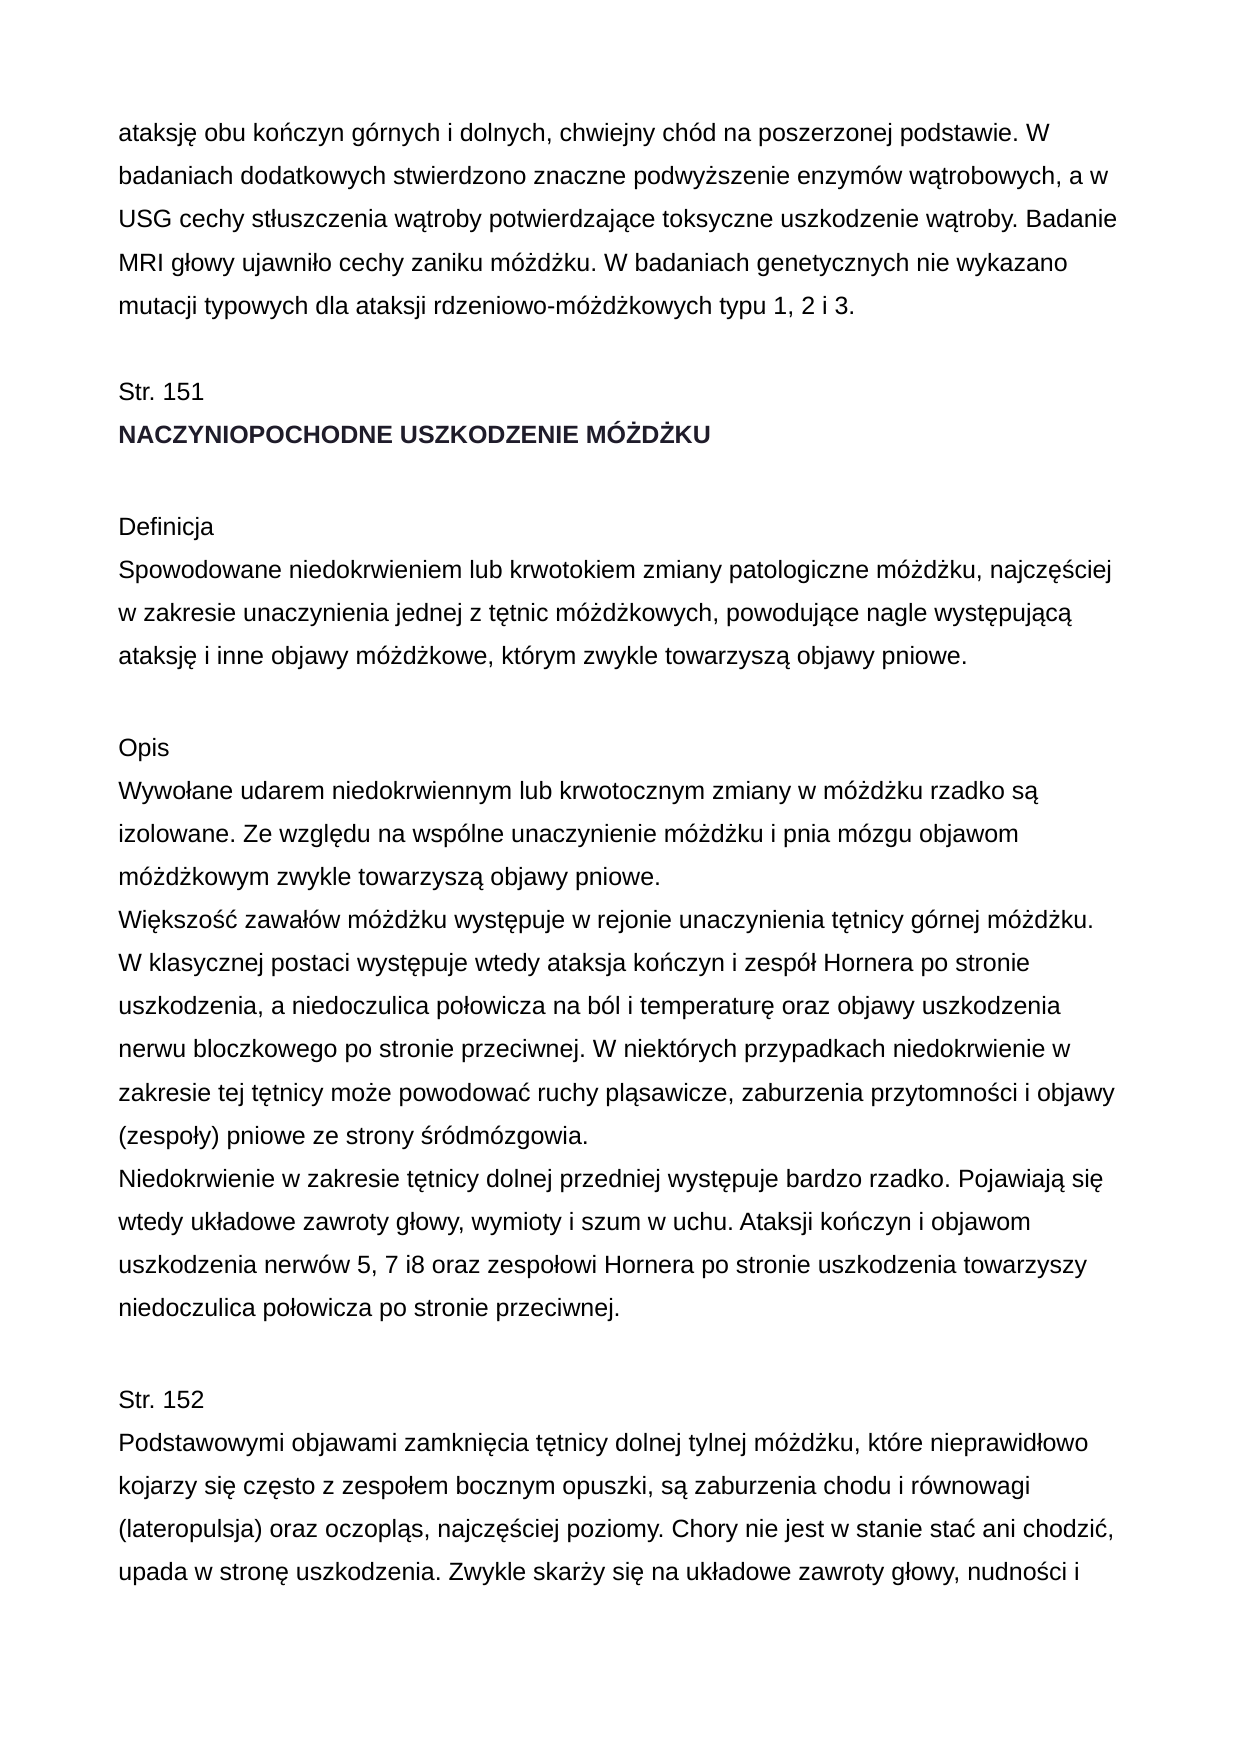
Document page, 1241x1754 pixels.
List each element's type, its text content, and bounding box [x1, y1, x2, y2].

text Podstawowymi objawami zamknięcia tętnicy dolnej tylnej móżdżku, które nieprawidłowo kojarzy się często z zespołem bocznym opuszki, są zaburzenia chodu i równowagi (lateropulsja) oraz oczopląs, najczęściej poziomy. Chory nie jest w stanie stać ani chodzić, upada w stronę uszkodzenia. Zwykle skarży się na układowe zawroty głowy, nudności i [118, 1428, 1122, 1586]
text ataksję obu kończyn górnych i dolnych, chwiejny chód na poszerzonej podstawie. W badaniach dodatkowych stwierdzono znaczne podwyższenie enzymów wątrobowych, a w USG cechy stłuszczenia wątroby potwierdzające toksyczne uszkodzenie wątroby. Badanie MRI głowy ujawniło cechy zaniku móżdżku. W badaniach genetycznych nie wykazano mutacji typowych dla ataksji rdzeniowo-móżdżkowych typu 1, 2 i 3. [118, 118, 1122, 319]
text Str. 152 [118, 1385, 1122, 1413]
text Wywołane udarem niedokrwiennym lub krwotocznym zmiany w móżdżku rzadko są izolowane. Ze względu na wspólne unaczynienie móżdżku i pnia mózgu objawom móżdżkowym zwykle towarzyszą objawy pniowe. [118, 776, 1122, 891]
text Większość zawałów móżdżku występuje w rejonie unaczynienia tętnicy górnej móżdżku. W klasycznej postaci występuje wtedy ataksja kończyn i zespół Hornera po stronie uszkodzenia, a niedoczulica połowicza na ból i temperaturę oraz objawy uszkodzenia nerwu bloczkowego po stronie przeciwnej. W niektórych przypadkach niedokrwienie w zakresie tej tętnicy może powodować ruchy pląsawicze, zaburzenia przytomności i objawy (zespoły) pniowe ze strony śródmózgowia. [118, 905, 1122, 1149]
text Niedokrwienie w zakresie tętnicy dolnej przedniej występuje bardzo rzadko. Pojawiają się wtedy układowe zawroty głowy, wymioty i szum w uchu. Ataksji kończyn i objawom uszkodzenia nerwów 5, 7 i8 oraz zespołowi Hornera po stronie uszkodzenia towarzyszy niedoczulica połowicza po stronie przeciwnej. [118, 1164, 1122, 1322]
text Str. 151 [118, 377, 1122, 406]
subtitle NACZYNIOPOCHODNE USZKODZENIE MÓŻDŻKU [118, 420, 1122, 449]
text Spowodowane niedokrwieniem lub krwotokiem zmiany patologiczne móżdżku, najczęściej w zakresie unaczynienia jednej z tętnic móżdżkowych, powodujące nagle występującą ataksję i inne objawy móżdżkowe, którym zwykle towarzyszą objawy pniowe. [118, 555, 1122, 670]
text Opis [118, 732, 1122, 761]
text Definicja [118, 512, 1122, 540]
